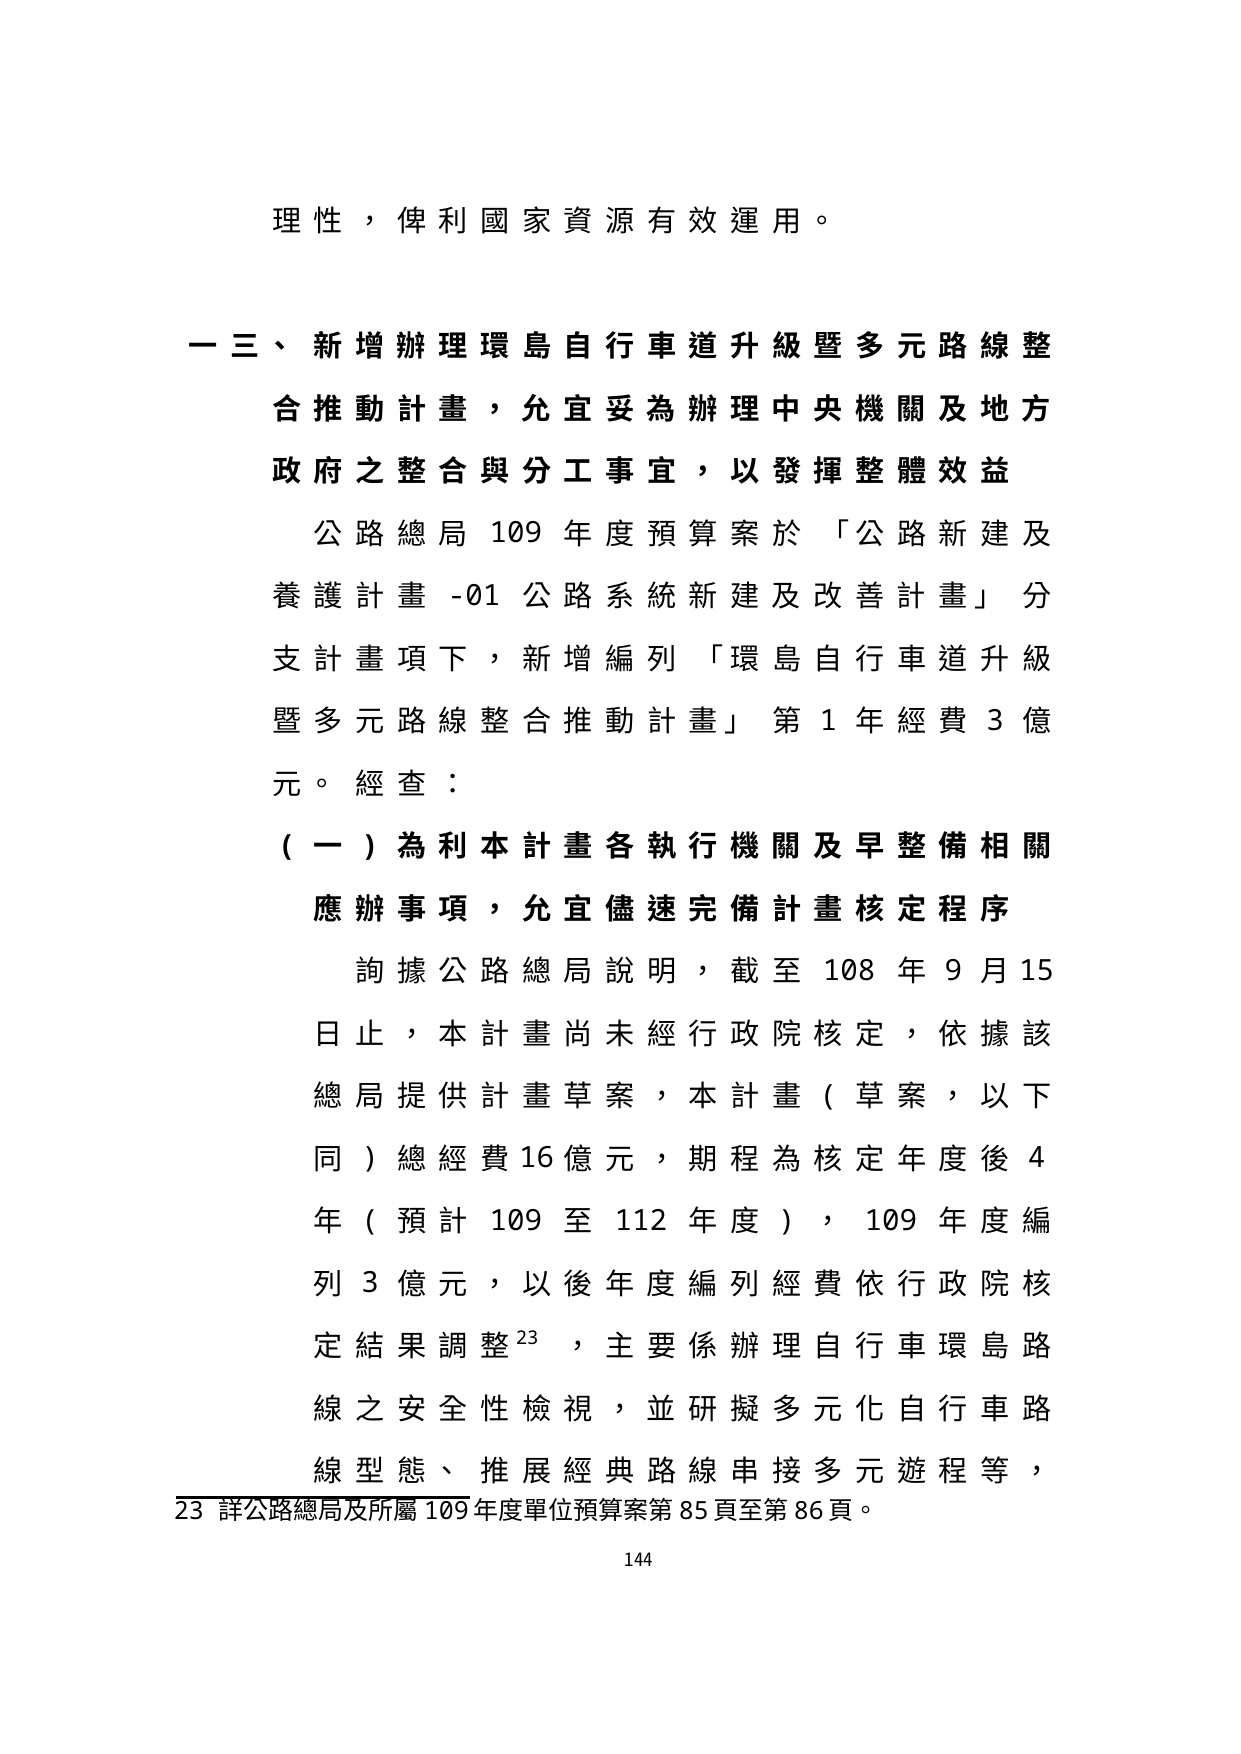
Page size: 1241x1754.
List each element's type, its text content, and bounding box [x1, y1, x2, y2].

text (一)為利本計畫各執行機關及早整備相關應辦事項，允宜儘速完備計畫核定程序 [241, 802, 1057, 927]
text 公路總局109年度預算案於「公路新建及養護計畫-01公路系統新建及改善計畫」分支計畫項下，新增編列「環島自行車道升級暨多元路線整合推動計畫」第1年經費3億元。經查： [241, 490, 1057, 802]
text 理性，俾利國家資源有效運用。 [241, 177, 1057, 240]
text 一三、新增辦理環島自行車道升級暨多元路線整合推動計畫，允宜妥為辦理中央機關及地方政府之整合與分工事宜，以發揮整體效益 [182, 302, 1057, 490]
text 詢據公路總局說明，截至108年9月15日止，本計畫尚未經行政院核定，依據該總局提供計畫草案，本計畫(草案，以下同)總經費16億元，期程為核定年度後4年(預計109至112年度)，109年度編列3億元，以後年度編列經費依行政院核定結果調整，主要係辦理自行車環島路線之安全性檢視，並研擬多元化自行車路線型態、推展經典路線串接多元遊程等， [271, 927, 1057, 1490]
text 詳公路總局及所屬109年度單位預算案第85頁至第86頁。 [173, 1498, 1063, 1525]
